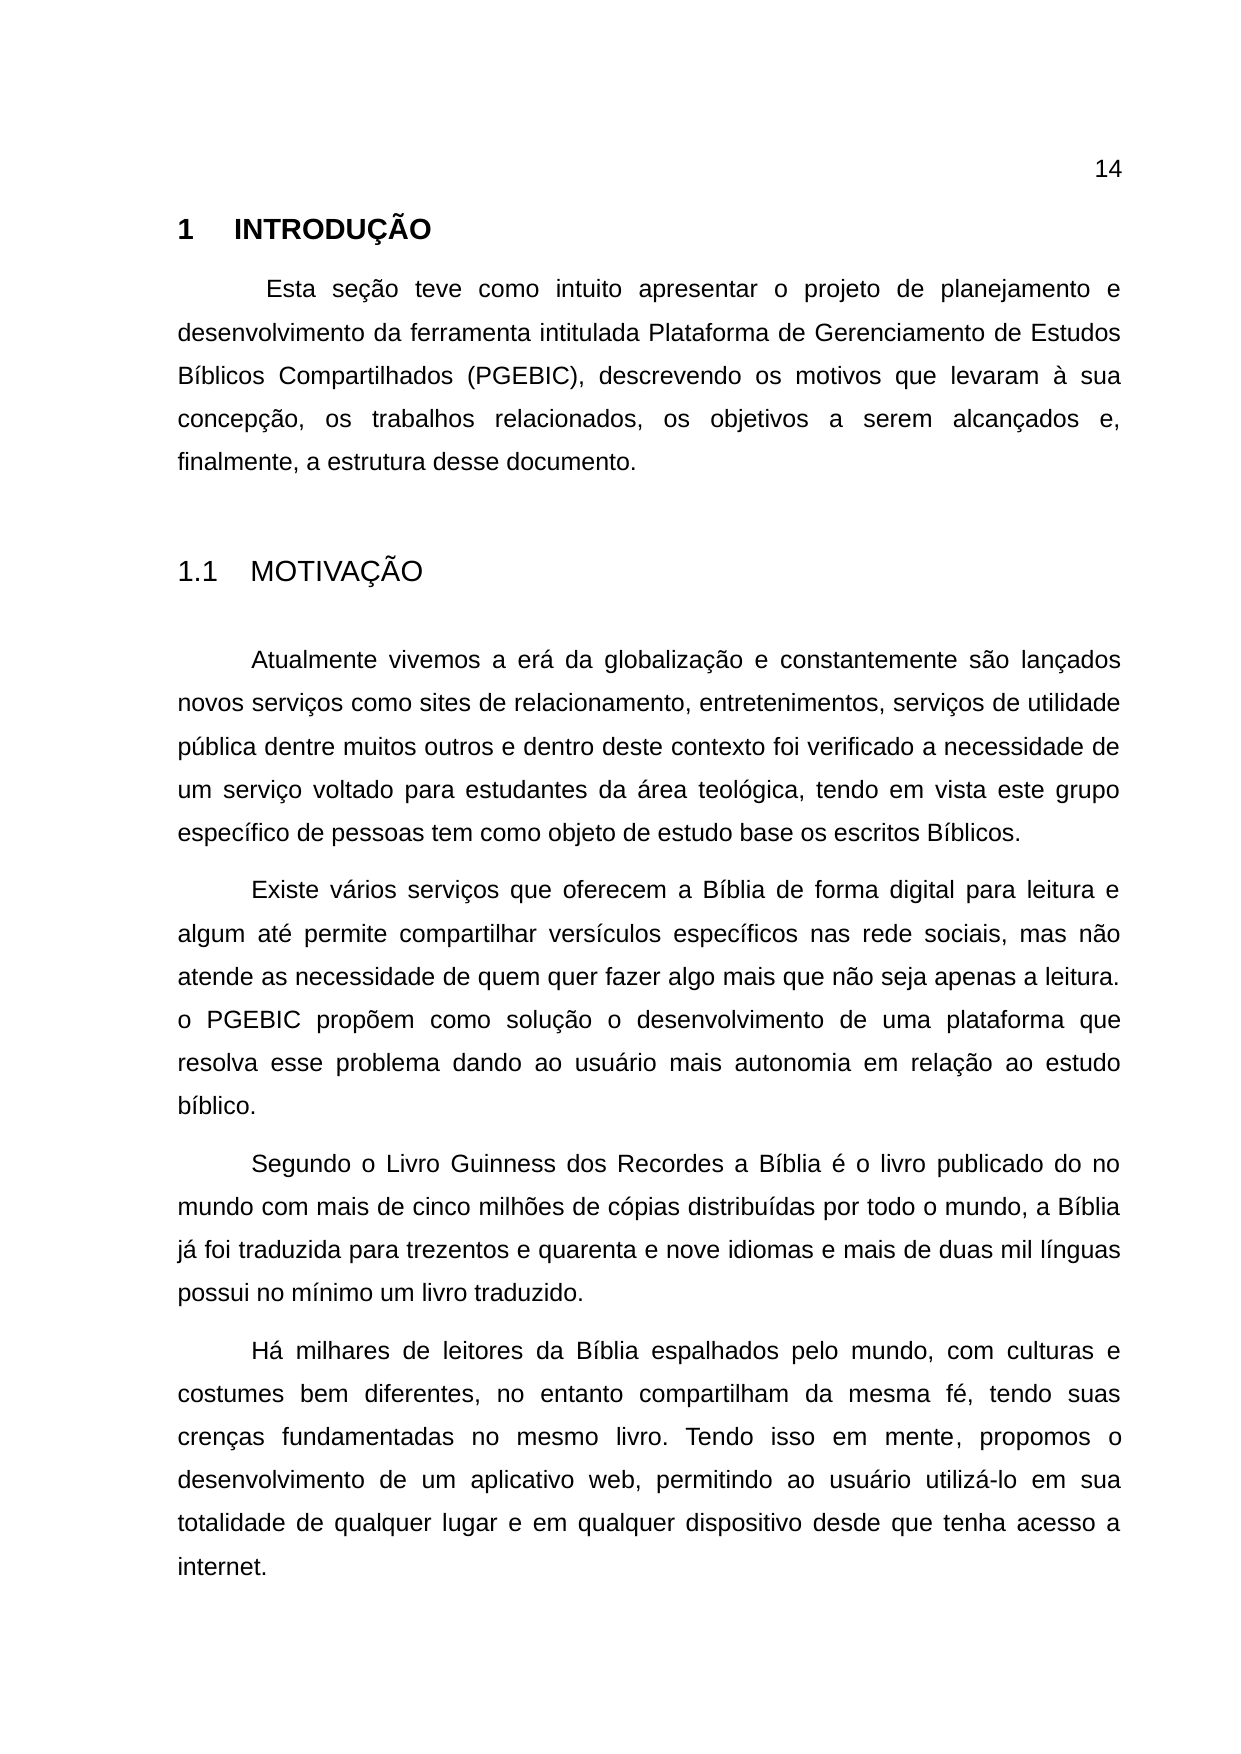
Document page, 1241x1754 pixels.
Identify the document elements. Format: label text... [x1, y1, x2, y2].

text Existe vários serviços que oferecem a Bíblia de forma digital para leitura e algum até permite compartilhar versículos específicos nas rede sociais, mas não atende as necessidade de quem quer fazer algo mais que não seja apenas a leitura. o PGEBIC propõem como solução o desenvolvimento de uma plataforma que resolva esse problema dando ao usuário mais autonomia em relação ao estudo bíblico. [177, 876, 1122, 1120]
subtitle INTRODUÇÃO [177, 212, 1122, 245]
text Esta seção teve como intuito apresentar o projeto de planejamento e desenvolvimento da ferramenta intitulada Plataforma de Gerenciamento de Estudos Bíblicos Compartilhados (PGEBIC), descrevendo os motivos que levaram à sua concepção, os trabalhos relacionados, os objetivos a serem alcançados e, finalmente, a estrutura desse documento. [177, 274, 1122, 476]
text Há milhares de leitores da Bíblia espalhados pelo mundo, com culturas e costumes bem diferentes, no entanto compartilham da mesma fé, tendo suas crenças fundamentadas no mesmo livro. Tendo isso em mente, propomos o desenvolvimento de um aplicativo web, permitindo ao usuário utilizá-lo em sua totalidade de qualquer lugar e em qualquer dispositivo desde que tenha acesso a internet. [177, 1336, 1122, 1580]
text Atualmente vivemos a erá da globalização e constantemente são lançados novos serviços como sites de relacionamento, entretenimentos, serviços de utilidade pública dentre muitos outros e dentro deste contexto foi verificado a necessidade de um serviço voltado para estudantes da área teológica, tendo em vista este grupo específico de pessoas tem como objeto de estudo base os escritos Bíblicos. [177, 645, 1122, 847]
subtitle MOTIVAÇÃO [177, 554, 1122, 588]
text Segundo o Livro Guinness dos Recordes a Bíblia é o livro publicado do no mundo com mais de cinco milhões de cópias distribuídas por todo o mundo, a Bíblia já foi traduzida para trezentos e quarenta e nove idiomas e mais de duas mil línguas possui no mínimo um livro traduzido. [177, 1149, 1122, 1307]
